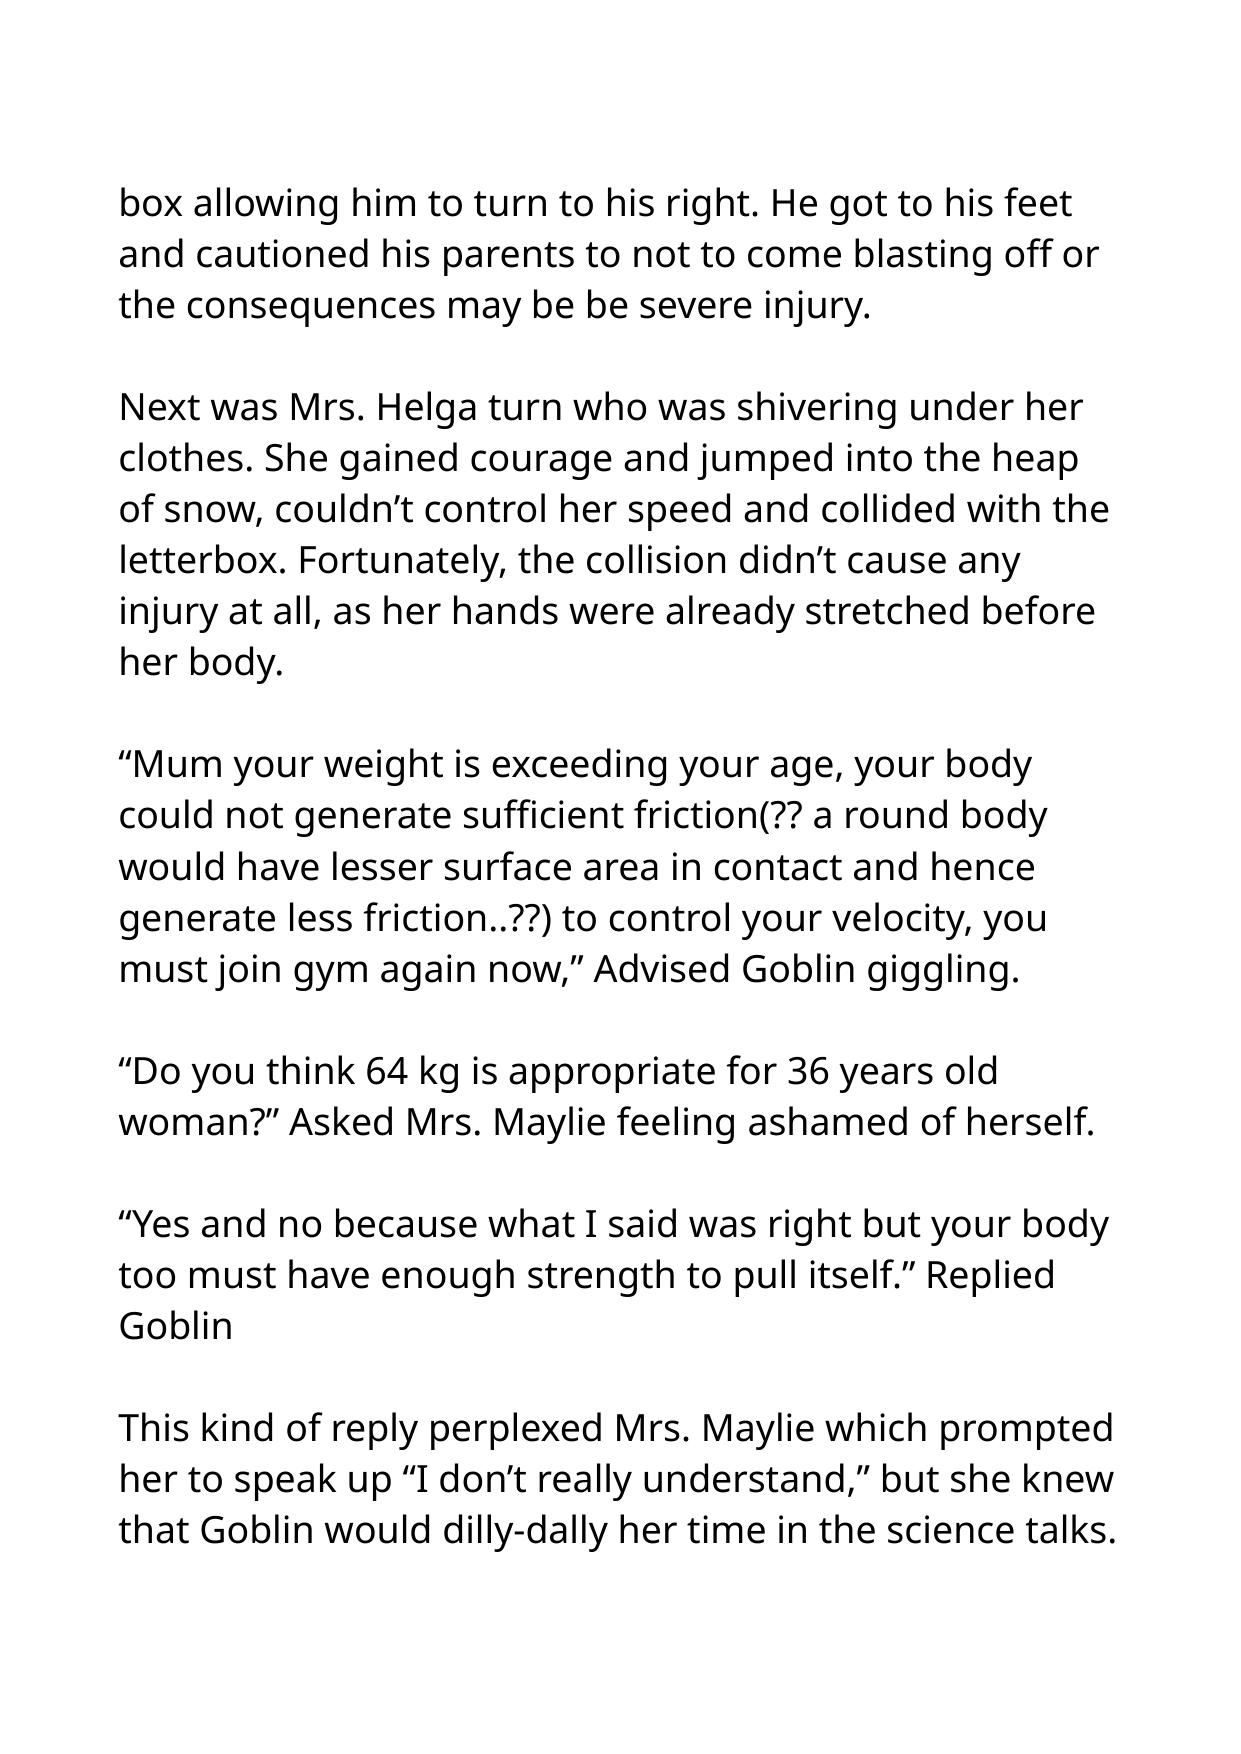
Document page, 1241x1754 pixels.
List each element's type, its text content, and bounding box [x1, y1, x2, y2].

text This kind of reply perplexed Mrs. Maylie which prompted her to speak up “I don’t really understand,” but she knew that Goblin would dilly-dally her time in the science talks. [118, 1401, 1122, 1554]
text Next was Mrs. Helga turn who was shivering under her clothes. She gained courage and jumped into the heap of snow, couldn’t control her speed and collided with the letterbox. Fortunately, the collision didn’t cause any injury at all, as her hands were already stretched before her body. [118, 381, 1122, 687]
text “Mum your weight is exceeding your age, your body could not generate sufficient friction(?? a round body would have lesser surface area in contact and hence generate less friction..??) to control your velocity, you must join gym again now,” Advised Goblin giggling. [118, 738, 1122, 993]
text “Yes and no because what I said was right but your body too must have enough strength to pull itself.” Replied Goblin [118, 1197, 1122, 1350]
text box allowing him to turn to his right. He got to his feet and cautioned his parents to not to come blasting off or the consequences may be be severe injury. [118, 176, 1122, 329]
text “Do you think 64 kg is appropriate for 36 years old woman?” Asked Mrs. Maylie feeling ashamed of herself. [118, 1044, 1122, 1146]
